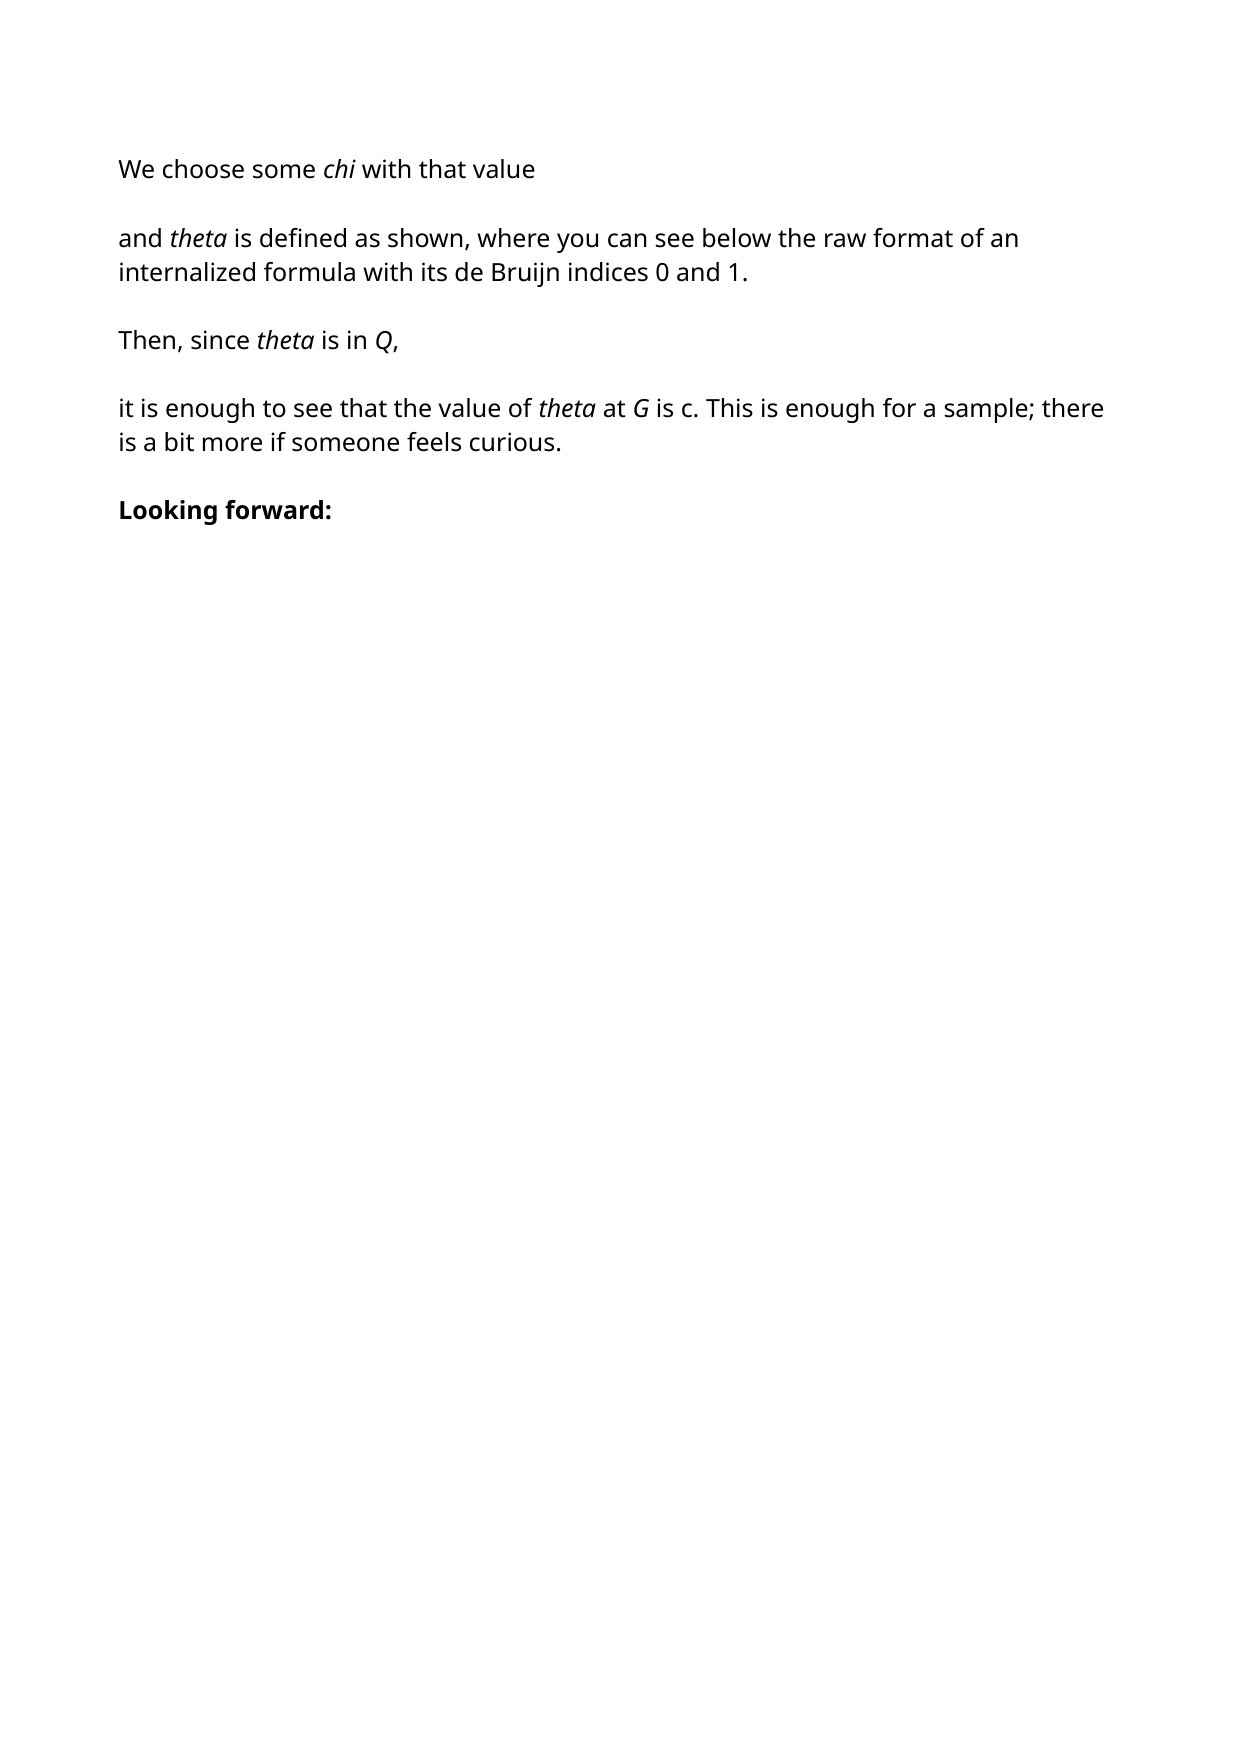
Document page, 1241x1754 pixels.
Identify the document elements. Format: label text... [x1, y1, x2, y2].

text and theta is defined as shown, where you can see below the raw format of an internalized formula with its de Bruijn indices 0 and 1. [118, 220, 1122, 288]
text We choose some chi with that value [118, 152, 1122, 186]
text Looking forward: [118, 493, 1122, 527]
text it is enough to see that the value of theta at G is c. This is enough for a sample; there is a bit more if someone feels curious. [118, 391, 1122, 459]
text Then, since theta is in Q, [118, 322, 1122, 357]
